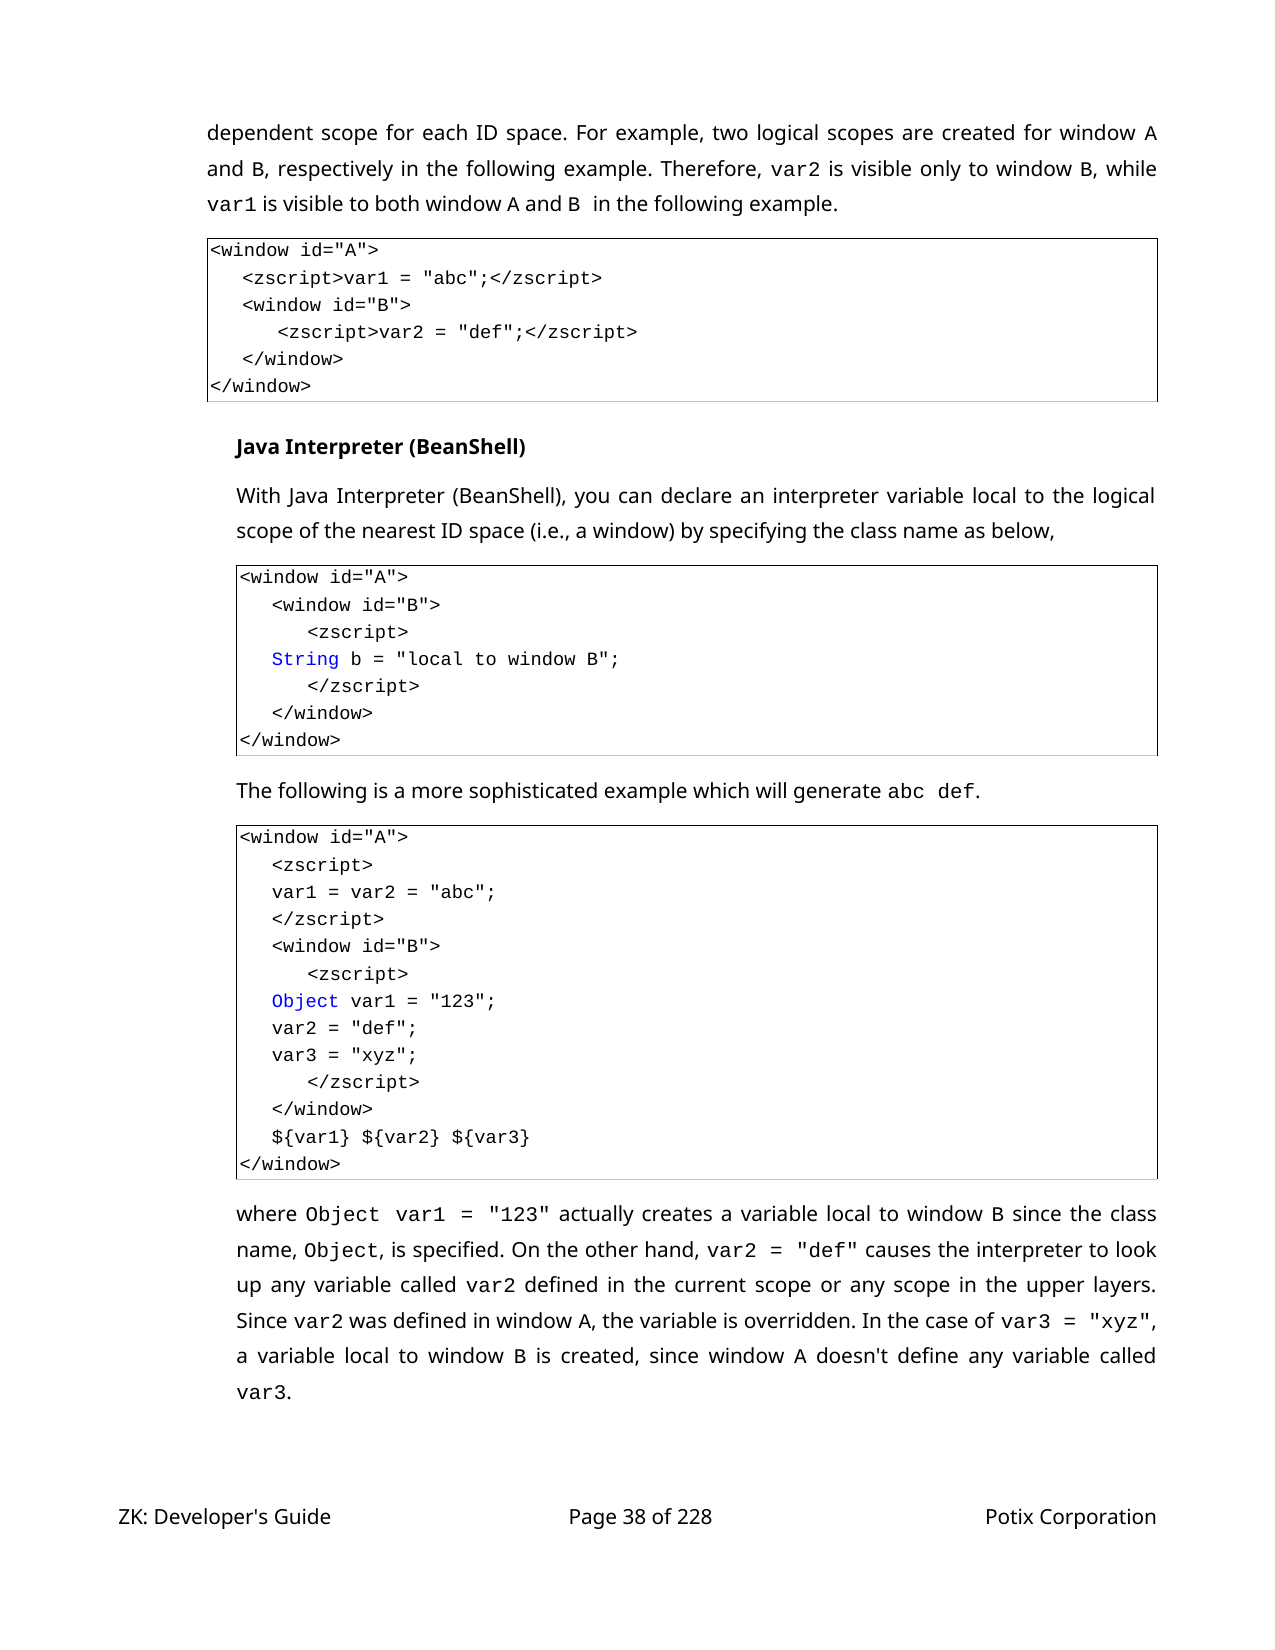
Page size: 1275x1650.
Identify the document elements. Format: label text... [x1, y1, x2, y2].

text String b = "local to window B"; [237, 647, 1157, 671]
text </window> [237, 1097, 1157, 1122]
text </zscript> [237, 907, 1157, 931]
text Object var1 = "123"; [237, 988, 1157, 1013]
text dependent scope for each ID space. For example, two logical scopes are created for window A and B, respectively in the following example. Therefore, var2 is visible only to window B, while var1 is visible to both window A and B in the following example. [207, 118, 1157, 218]
text </window> [237, 728, 1157, 755]
text With Java Interpreter (BeanShell), you can declare an interpreter variable local to the logical scope of the nearest ID space (i.e., a window) by specifying the class name as below, [236, 481, 1157, 544]
text </window> [237, 701, 1157, 725]
text <window id="B"> [237, 592, 1157, 617]
text var2 = "def"; [237, 1016, 1157, 1040]
text </zscript> [237, 1070, 1157, 1094]
text <zscript> [237, 619, 1157, 644]
text <window id="A"> [208, 239, 1157, 263]
subtitle Java Interpreter (BeanShell) [236, 432, 1157, 461]
text var1 = var2 = "abc"; [237, 880, 1157, 904]
text </zscript> [237, 674, 1157, 698]
text </window> [208, 374, 1157, 401]
text <zscript>var1 = "abc";</zscript> [208, 266, 1157, 290]
text <zscript>var2 = "def";</zscript> [208, 320, 1157, 344]
text <window id="A"> [237, 566, 1157, 589]
text ${var1} ${var2} ${var3} [237, 1124, 1157, 1149]
text </window> [208, 347, 1157, 371]
text var3 = "xyz"; [237, 1043, 1157, 1067]
text <zscript> [237, 853, 1157, 877]
text </window> [237, 1152, 1157, 1179]
text The following is a more sophisticated example which will generate abc def. [236, 776, 1157, 805]
text where Object var1 = "123" actually creates a variable local to window B since the class name, Object, is specified. On the other hand, var2 = "def" causes the interpreter to look up any variable called var2 defined in the current scope or any scope in the upper layers. Since var2 was defined in window A, the variable is overridden. In the case of var3 = "xyz", a variable local to window B is created, since window A doesn't define any variable called var3. [236, 1199, 1157, 1406]
text <window id="A"> [237, 826, 1157, 850]
text <window id="B"> [237, 934, 1157, 958]
text <window id="B"> [208, 293, 1157, 317]
text <zscript> [237, 961, 1157, 986]
